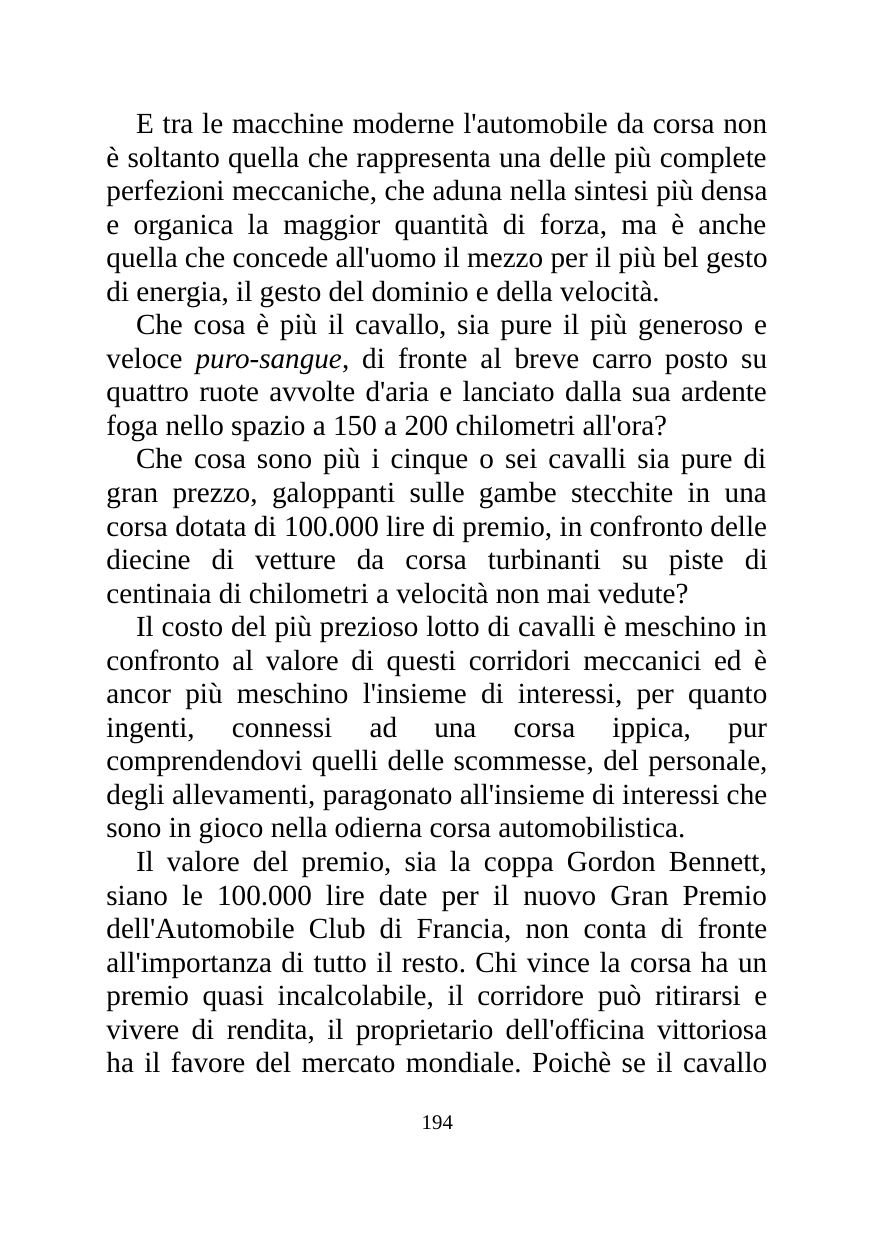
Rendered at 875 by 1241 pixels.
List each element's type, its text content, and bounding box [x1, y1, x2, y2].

text E tra le macchine moderne l'automobile da corsa non è soltanto quella che rappresenta una delle più complete perfezioni meccaniche, che aduna nella sintesi più densa e organica la maggior quantità di forza, ma è anche quella che concede all'uomo il mezzo per il più bel gesto di energia, il gesto del dominio e della velocità. [106, 106, 768, 307]
text Il costo del più prezioso lotto di cavalli è meschino in confronto al valore di questi corridori meccanici ed è ancor più meschino l'insieme di interessi, per quanto ingenti, connessi ad una corsa ippica, pur comprendendovi quelli delle scommesse, del personale, degli allevamenti, paragonato all'insieme di interessi che sono in gioco nella odierna corsa automobilistica. [106, 609, 768, 844]
text Che cosa sono più i cinque o sei cavalli sia pure di gran prezzo, galoppanti sulle gambe stecchite in una corsa dotata di 100.000 lire di premio, in confronto delle diecine di vetture da corsa turbinanti su piste di centinaia di chilometri a velocità non mai vedute? [106, 442, 768, 609]
text Il valore del premio, sia la coppa Gordon Bennett, siano le 100.000 lire date per il nuovo Gran Premio dell'Automobile Club di Francia, non conta di fronte all'importanza di tutto il resto. Chi vince la corsa ha un premio quasi incalcolabile, il corridore può ritirarsi e vivere di rendita, il proprietario dell'officina vittoriosa ha il favore del mercato mondiale. Poichè se il cavallo [106, 844, 768, 1079]
text Che cosa è più il cavallo, sia pure il più generoso e veloce puro-sangue, di fronte al breve carro posto su quattro ruote avvolte d'aria e lanciato dalla sua ardente foga nello spazio a 150 a 200 chilometri all'ora? [106, 307, 768, 442]
